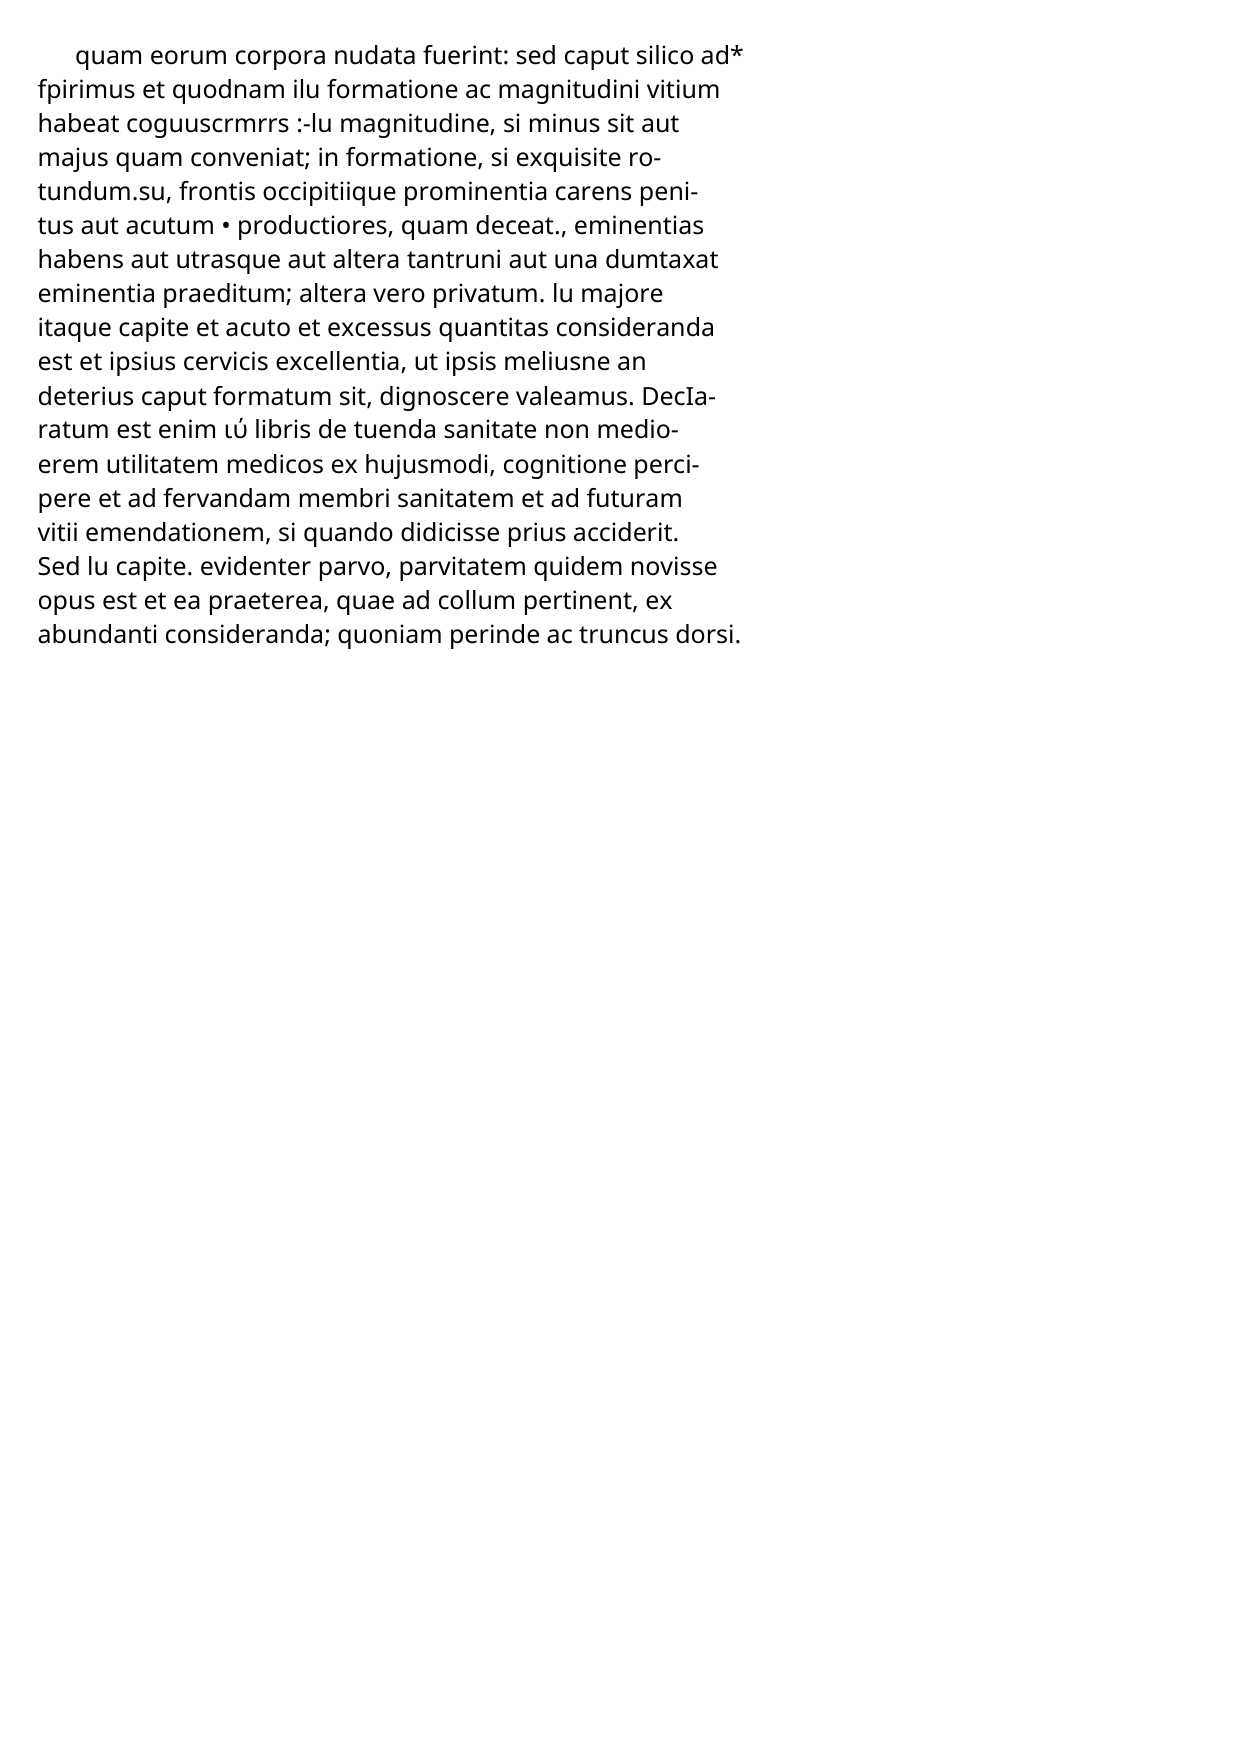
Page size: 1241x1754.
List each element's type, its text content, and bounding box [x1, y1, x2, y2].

text quam eorum corpora nudata fuerint: sed caput silico ad* fpirimus et quodnam ilu formatione ac magnitudini vitium habeat coguuscrmrrs :-lu magnitudine, si minus sit aut majus quam conveniat; in formatione, si exquisite ro- tundum.su, frontis occipitiique prominentia carens peni- tus aut acutum • productiores, quam deceat., eminentias habens aut utrasque aut altera tantruni aut una dumtaxat eminentia praeditum; altera vero privatum. lu majore itaque capite et acuto et excessus quantitas consideranda est et ipsius cervicis excellentia, ut ipsis meliusne an deterius caput formatum sit, dignoscere valeamus. DecIa- ratum est enim ιύ libris de tuenda sanitate non medio- erem utilitatem medicos ex hujusmodi, cognitione perci- pere et ad fervandam membri sanitatem et ad futuram vitii emendationem, si quando didicisse prius acciderit. Sed lu capite. evidenter parvo, parvitatem quidem novisse opus est et ea praeterea, quae ad collum pertinent, ex abundanti consideranda; quoniam perinde ac truncus dorsi. [37, 37, 1203, 651]
